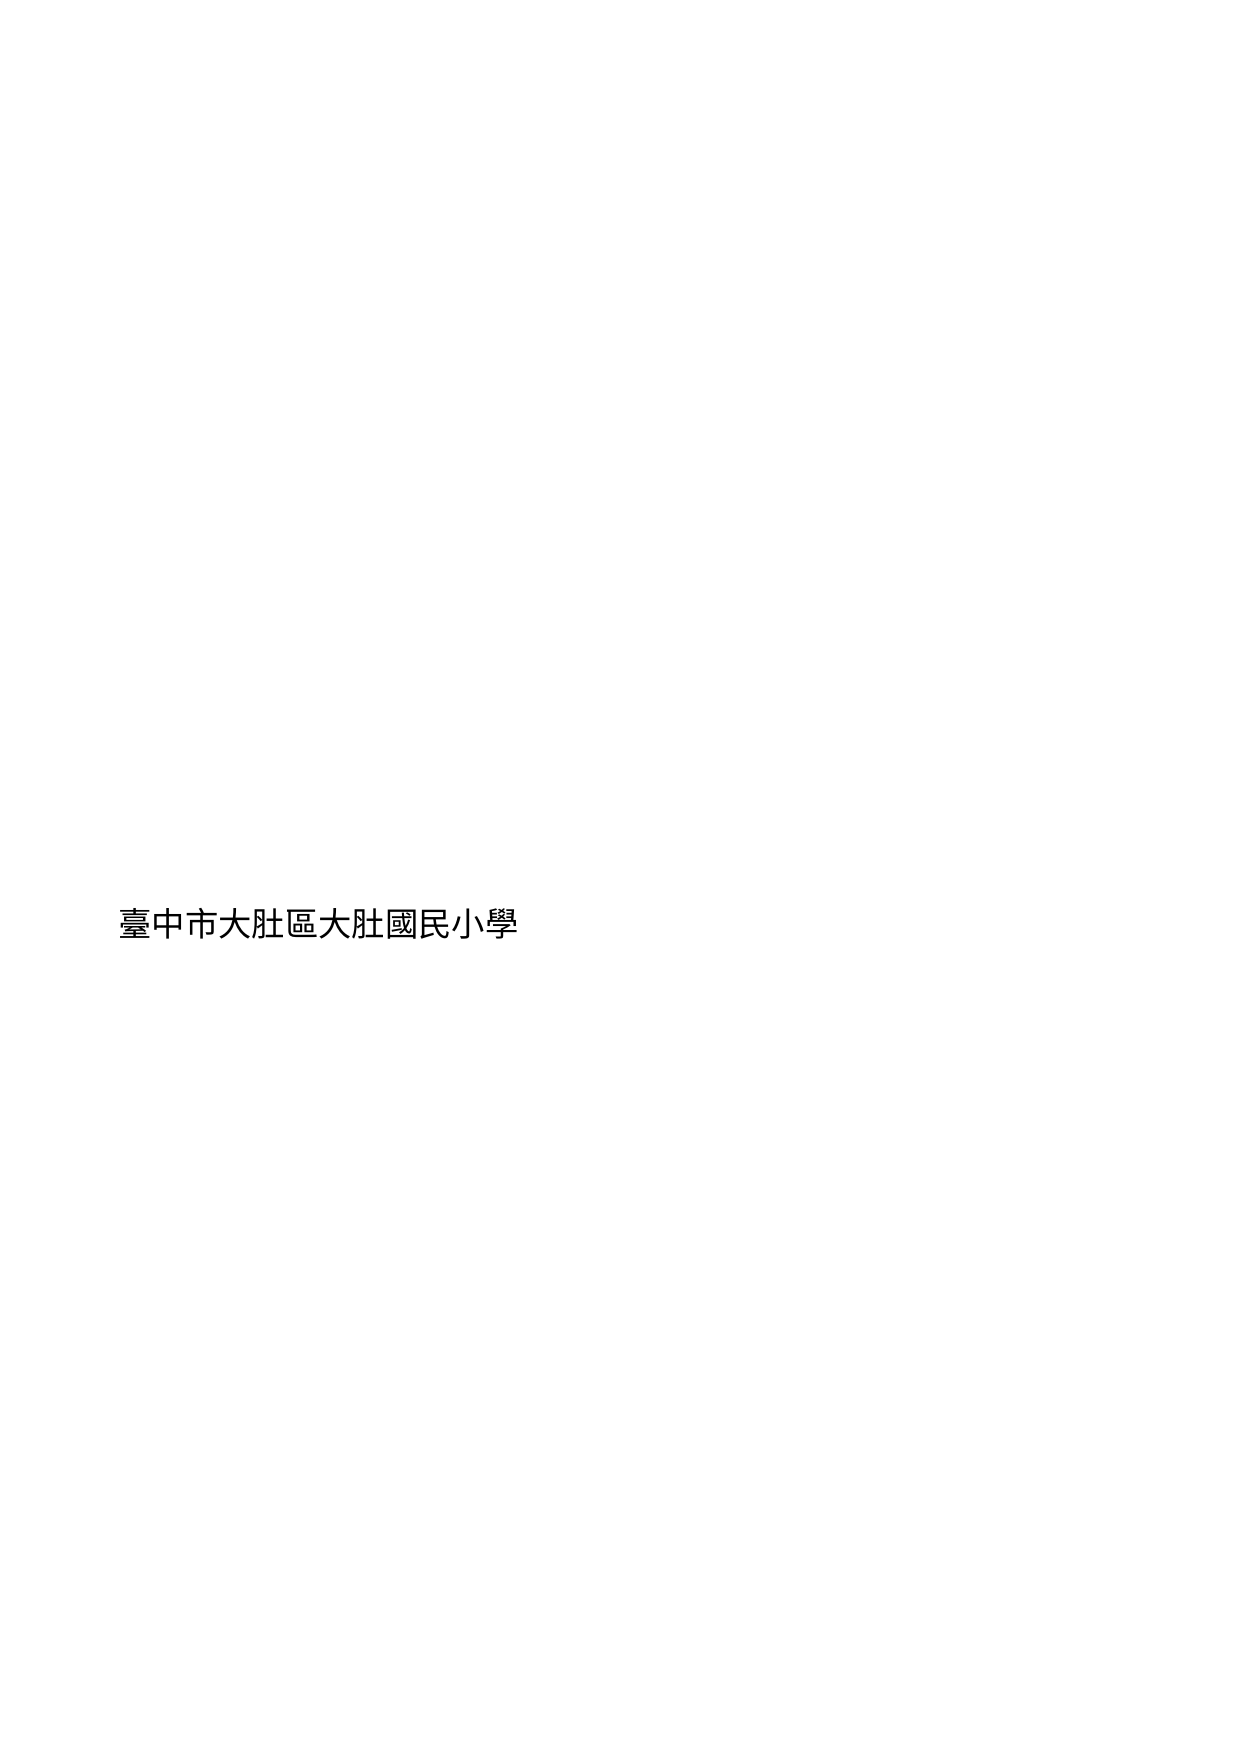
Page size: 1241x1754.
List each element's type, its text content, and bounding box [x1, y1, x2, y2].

text 臺中市大肚區大肚國民小學 [118, 880, 1122, 942]
